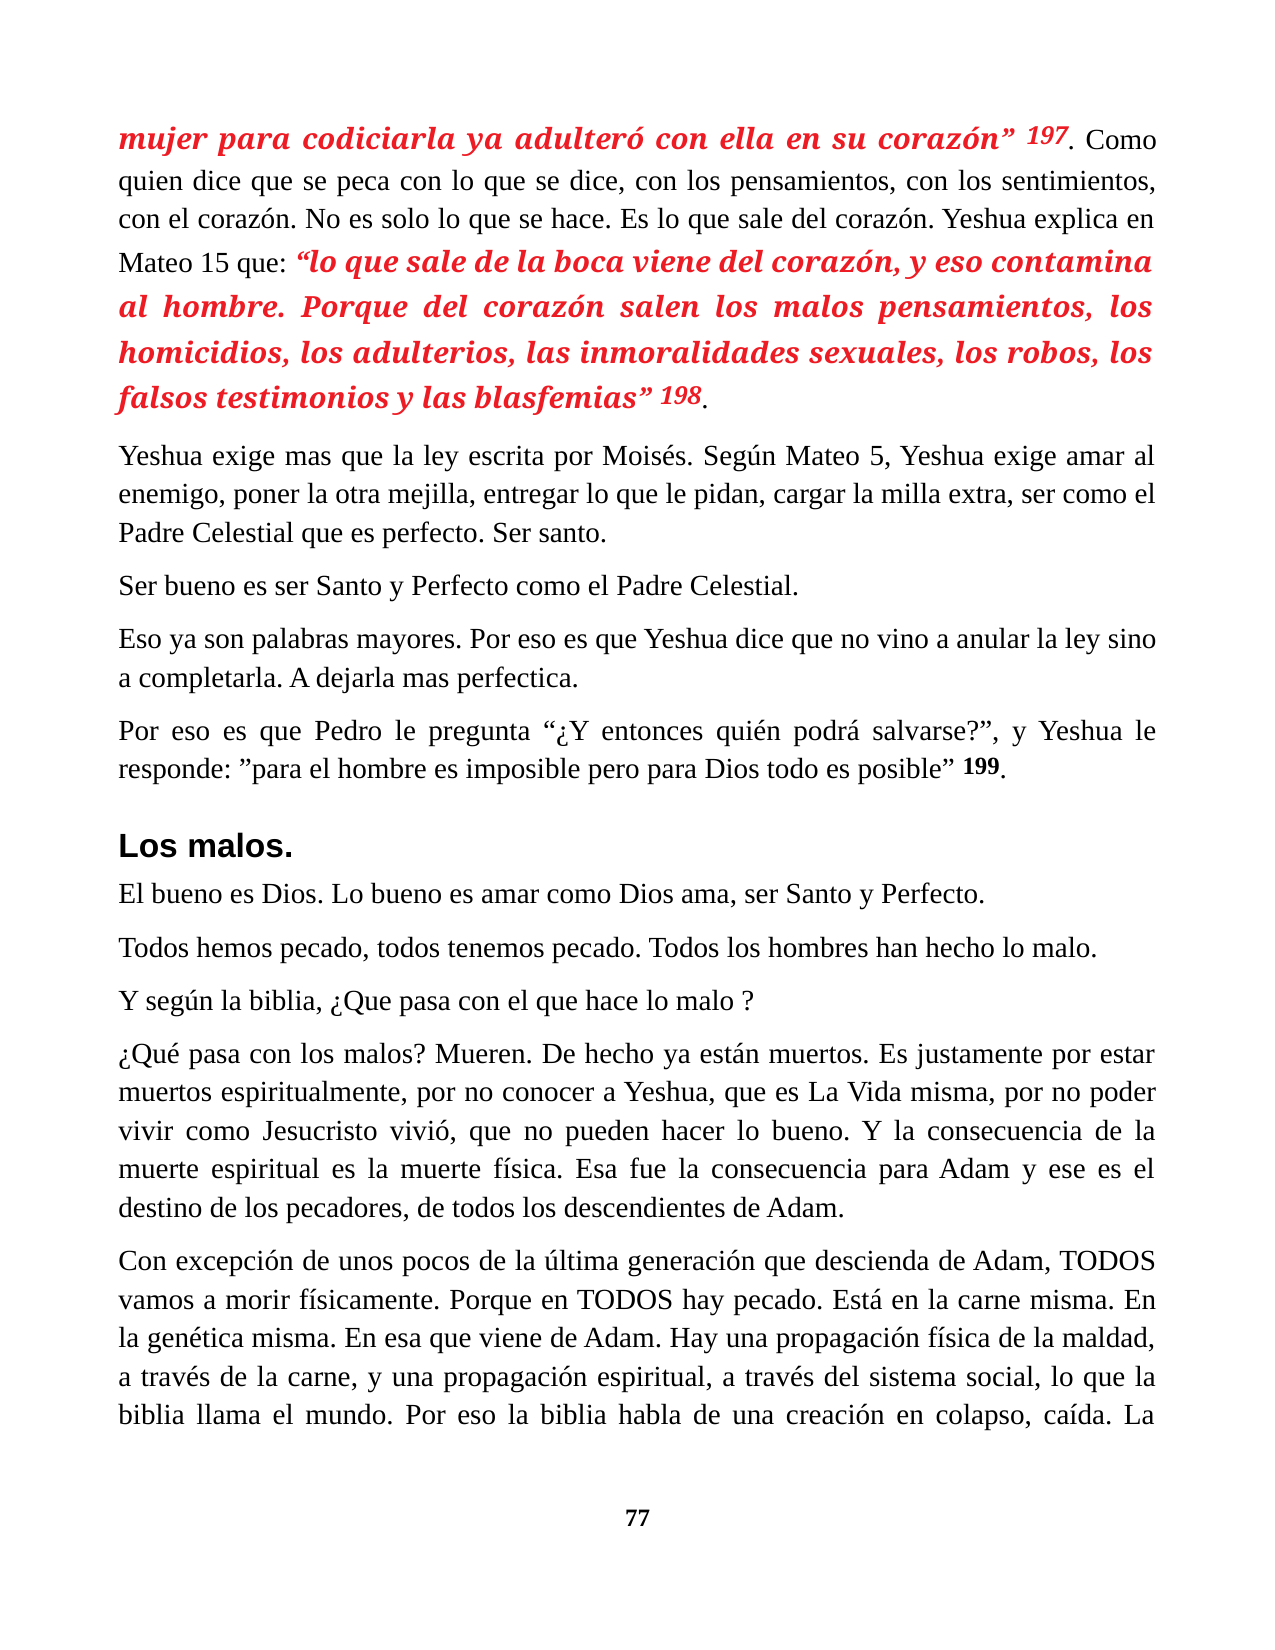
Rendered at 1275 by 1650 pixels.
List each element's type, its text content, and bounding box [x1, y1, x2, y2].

text mujer para codiciarla ya adulteró con ella en su corazón” . Como quien dice que se peca con lo que se dice, con los pensamientos, con los sentimientos, con el corazón. No es solo lo que se hace. Es lo que sale del corazón. Yeshua explica en Mateo 15 que: “lo que sale de la boca viene del corazón, y eso contamina al hombre. Porque del corazón salen los malos pensamientos, los homicidios, los adulterios, las inmoralidades sexuales, los robos, los falsos testimonios y las blasfemias” . [118, 118, 1157, 417]
text ¿Qué pasa con los malos? Mueren. De hecho ya están muertos. Es justamente por estar muertos espiritualmente, por no conocer a Yeshua, que es La Vida misma, por no poder vivir como Jesucristo vivió, que no pueden hacer lo bueno. Y la consecuencia de la muerte espiritual es la muerte física. Esa fue la consecuencia para Adam y ese es el destino de los pecadores, de todos los descendientes de Adam. [118, 1036, 1157, 1224]
subtitle Los malos. [118, 825, 1157, 864]
text Todos hemos pecado, todos tenemos pecado. Todos los hombres han hecho lo malo. [118, 930, 1157, 963]
text El bueno es Dios. Lo bueno es amar como Dios ama, ser Santo y Perfecto. [118, 877, 1157, 910]
text Yeshua exige mas que la ley escrita por Moisés. Según Mateo 5, Yeshua exige amar al enemigo, poner la otra mejilla, entregar lo que le pidan, cargar la milla extra, ser como el Padre Celestial que es perfecto. Ser santo. [118, 438, 1157, 548]
text Ser bueno es ser Santo y Perfecto como el Padre Celestial. [118, 568, 1157, 602]
text Con excepción de unos pocos de la última generación que descienda de Adam, TODOS vamos a morir físicamente. Porque en TODOS hay pecado. Está en la carne misma. En la genética misma. En esa que viene de Adam. Hay una propagación física de la maldad, a través de la carne, y una propagación espiritual, a través del sistema social, lo que la biblia llama el mundo. Por eso la biblia habla de una creación en colapso, caída. La [118, 1243, 1157, 1431]
text Y según la biblia, ¿Que pasa con el que hace lo malo ? [118, 983, 1157, 1016]
text Por eso es que Pedro le pregunta “¿Y entonces quién podrá salvarse?”, y Yeshua le responde: ”para el hombre es imposible pero para Dios todo es posible” . [118, 713, 1157, 785]
text Eso ya son palabras mayores. Por eso es que Yeshua dice que no vino a anular la ley sino a completarla. A dejarla mas perfectica. [118, 621, 1157, 693]
